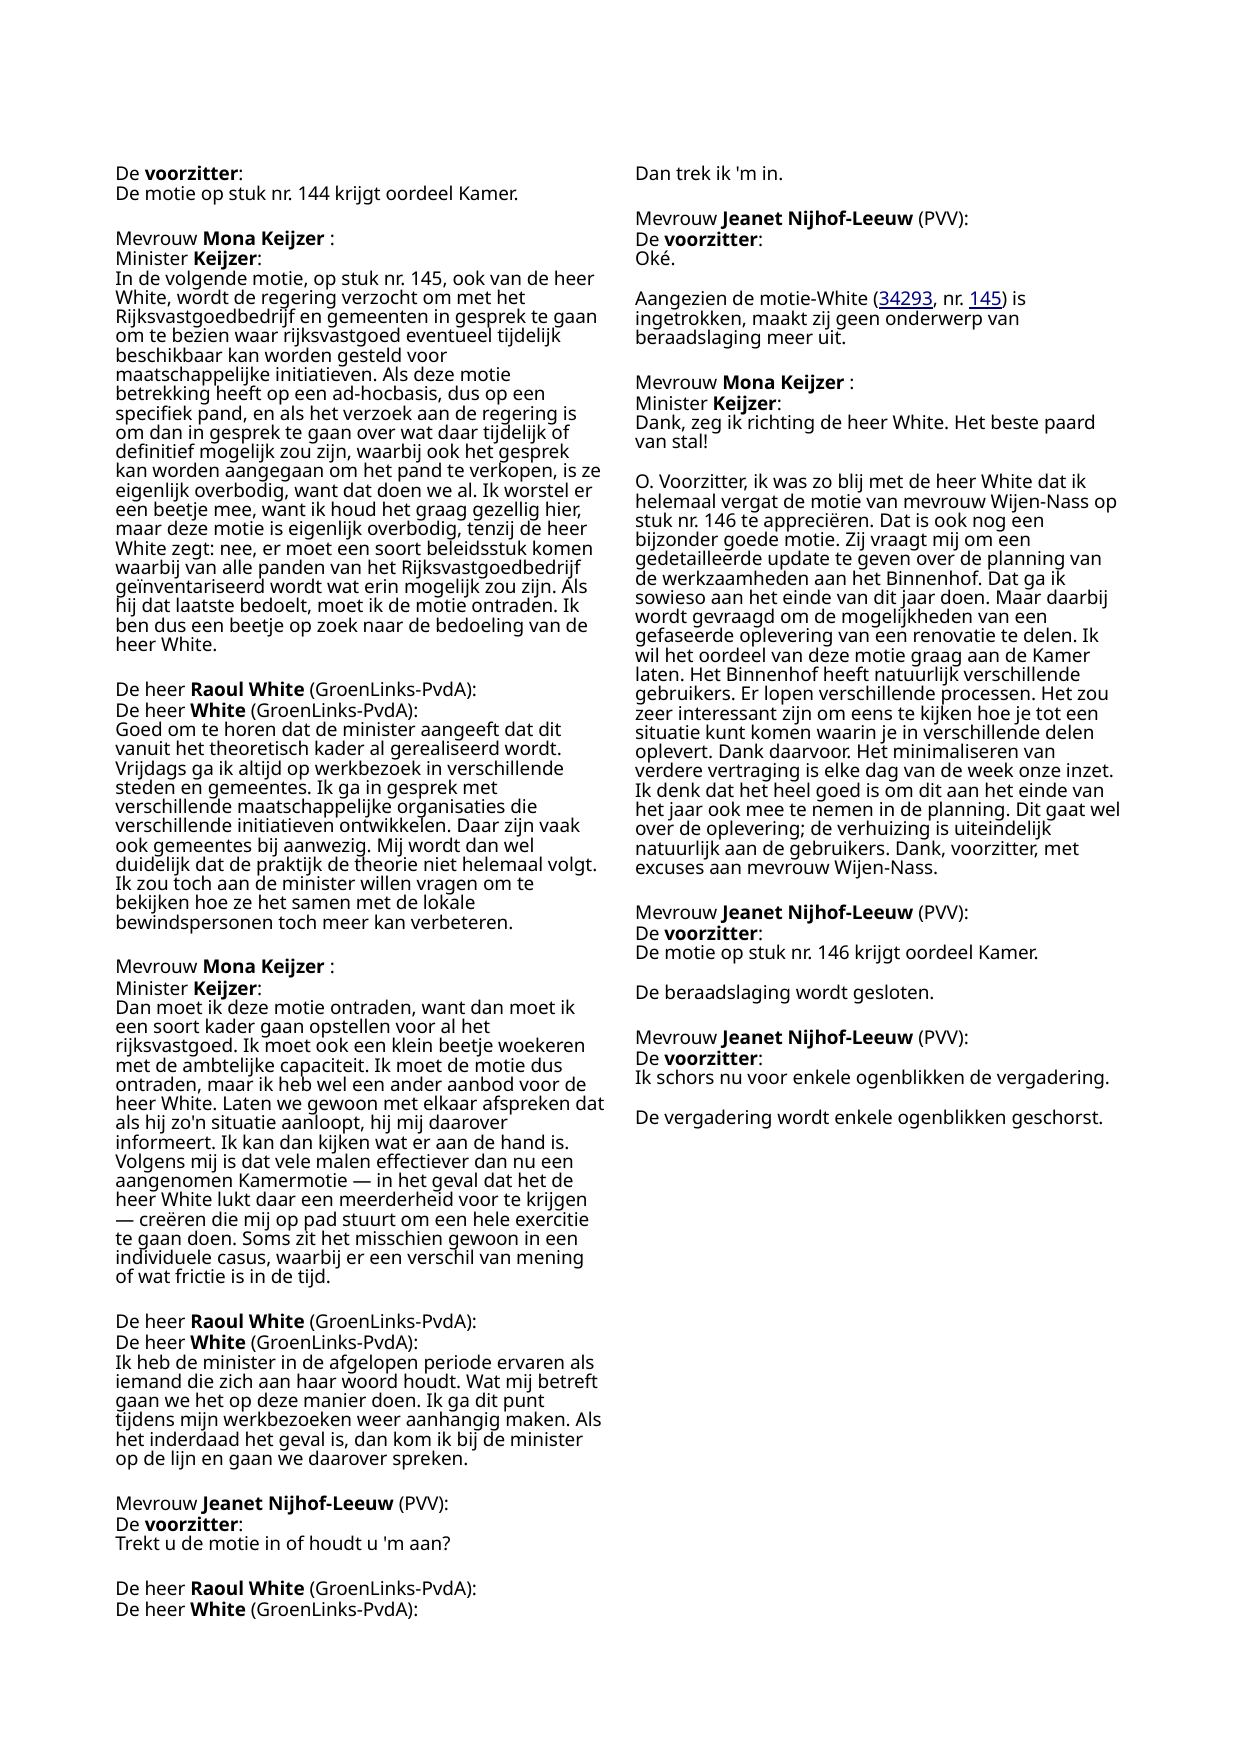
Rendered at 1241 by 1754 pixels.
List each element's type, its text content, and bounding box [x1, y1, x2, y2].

text De voorzitter: [635, 924, 1125, 944]
text De heer White (GroenLinks-PvdA): [115, 1334, 605, 1354]
text Dan moet ik deze motie ontraden, want dan moet ik een soort kader gaan opstellen voor al het rijksvastgoed. Ik moet ook een klein beetje woekeren met de ambtelijke capaciteit. Ik moet de motie dus ontraden, maar ik heb wel een ander aanbod voor de heer White. Laten we gewoon met elkaar afspreken dat als hij zo'n situatie aanloopt, hij mij daarover informeert. Ik kan dan kijken wat er aan de hand is. Volgens mij is dat vele malen effectiever dan nu een aangenomen Kamermotie — in het geval dat het de heer White lukt daar een meerderheid voor te krijgen — creëren die mij op pad stuurt om een hele exercitie te gaan doen. Soms zit het misschien gewoon in een individuele casus, waarbij er een verschil van mening of wat frictie is in de tijd. [115, 999, 605, 1288]
text Trekt u de motie in of houdt u 'm aan? [115, 1535, 605, 1554]
text De voorzitter: [635, 231, 1125, 250]
text De voorzitter: [115, 1516, 605, 1535]
text Mevrouw Mona Keijzer : [115, 225, 605, 250]
text De voorzitter: [635, 1050, 1125, 1069]
text Dank, zeg ik richting de heer White. Het beste paard van stal! [635, 414, 1125, 453]
text De motie op stuk nr. 144 krijgt oordeel Kamer. [115, 184, 605, 204]
text Mevrouw Jeanet Nijhof-Leeuw (PVV): [635, 205, 1125, 231]
text De heer Raoul White (GroenLinks-PvdA): [115, 1309, 605, 1334]
text Ik heb de minister in de afgelopen periode ervaren als iemand die zich aan haar woord houdt. Wat mij betreft gaan we het op deze manier doen. Ik ga dit punt tijdens mijn werkbezoeken weer aanhangig maken. Als het inderdaad het geval is, dan kom ik bij de minister op de lijn en gaan we daarover spreken. [115, 1354, 605, 1469]
text O. Voorzitter, ik was zo blij met de heer White dat ik helemaal vergat de motie van mevrouw Wijen-Nass op stuk nr. 146 te appreciëren. Dat is ook nog een bijzonder goede motie. Zij vraagt mij om een gedetailleerde update te geven over de planning van de werkzaamheden aan het Binnenhof. Dat ga ik sowieso aan het einde van dit jaar doen. Maar daarbij wordt gevraagd om de mogelijkheden van een gefaseerde oplevering van een renovatie te delen. Ik wil het oordeel van deze motie graag aan de Kamer laten. Het Binnenhof heeft natuurlijk verschillende gebruikers. Er lopen verschillende processen. Het zou zeer interessant zijn om eens te kijken hoe je tot een situatie kunt komen waarin je in verschillende delen oplevert. Dank daarvoor. Het minimaliseren van verdere vertraging is elke dag van de week onze inzet. Ik denk dat het heel goed is om dit aan het einde van het jaar ook mee te nemen in de planning. Dit gaat wel over de oplevering; de verhuizing is uiteindelijk natuurlijk aan de gebruikers. Dank, voorzitter, met excuses aan mevrouw Wijen-Nass. [635, 473, 1125, 878]
text De heer White (GroenLinks-PvdA): [115, 702, 605, 721]
text De beraadslaging wordt gesloten. [635, 984, 1125, 1003]
text De heer Raoul White (GroenLinks-PvdA): [115, 676, 605, 702]
text Minister Keijzer: [635, 395, 1125, 414]
text In de volgende motie, op stuk nr. 145, ook van de heer White, wordt de regering verzocht om met het Rijksvastgoedbedrijf en gemeenten in gesprek te gaan om te bezien waar rijksvastgoed eventueel tijdelijk beschikbaar kan worden gesteld voor maatschappelijke initiatieven. Als deze motie betrekking heeft op een ad-hocbasis, dus op een specifiek pand, en als het verzoek aan de regering is om dan in gesprek te gaan over wat daar tijdelijk of definitief mogelijk zou zijn, waarbij ook het gesprek kan worden aangegaan om het pand te verkopen, is ze eigenlijk overbodig, want dat doen we al. Ik worstel er een beetje mee, want ik houd het graag gezellig hier, maar deze motie is eigenlijk overbodig, tenzij de heer White zegt: nee, er moet een soort beleidsstuk komen waarbij van alle panden van het Rijksvastgoedbedrijf geïnventariseerd wordt wat erin mogelijk zou zijn. Als hij dat laatste bedoelt, moet ik de motie ontraden. Ik ben dus een beetje op zoek naar de bedoeling van de heer White. [115, 270, 605, 655]
text Oké. [635, 250, 1125, 270]
text Mevrouw Jeanet Nijhof-Leeuw (PVV): [635, 899, 1125, 924]
text Goed om te horen dat de minister aangeeft dat dit vanuit het theoretisch kader al gerealiseerd wordt. Vrijdags ga ik altijd op werkbezoek in verschillende steden en gemeentes. Ik ga in gesprek met verschillende maatschappelijke organisaties die verschillende initiatieven ontwikkelen. Daar zijn vaak ook gemeentes bij aanwezig. Mij wordt dan wel duidelijk dat de praktijk de theorie niet helemaal volgt. Ik zou toch aan de minister willen vragen om te bekijken hoe ze het samen met de lokale bewindspersonen toch meer kan verbeteren. [115, 721, 605, 933]
text De vergadering wordt enkele ogenblikken geschorst. [635, 1109, 1125, 1128]
text Mevrouw Mona Keijzer : [635, 369, 1125, 395]
text Mevrouw Jeanet Nijhof-Leeuw (PVV): [115, 1490, 605, 1516]
text Minister Keijzer: [115, 979, 605, 999]
text Aangezien de motie-White (34293, nr. 145) is ingetrokken, maakt zij geen onderwerp van beraadslaging meer uit. [635, 290, 1125, 348]
text Mevrouw Jeanet Nijhof-Leeuw (PVV): [635, 1024, 1125, 1050]
text De voorzitter: [115, 165, 605, 184]
text Minister Keijzer: [115, 250, 605, 270]
text De heer White (GroenLinks-PvdA): [115, 1601, 605, 1620]
text Dan trek ik 'm in. [635, 165, 1125, 184]
text Mevrouw Mona Keijzer : [115, 954, 605, 979]
text De heer Raoul White (GroenLinks-PvdA): [115, 1575, 605, 1601]
text De motie op stuk nr. 146 krijgt oordeel Kamer. [635, 944, 1125, 963]
text Ik schors nu voor enkele ogenblikken de vergadering. [635, 1069, 1125, 1088]
